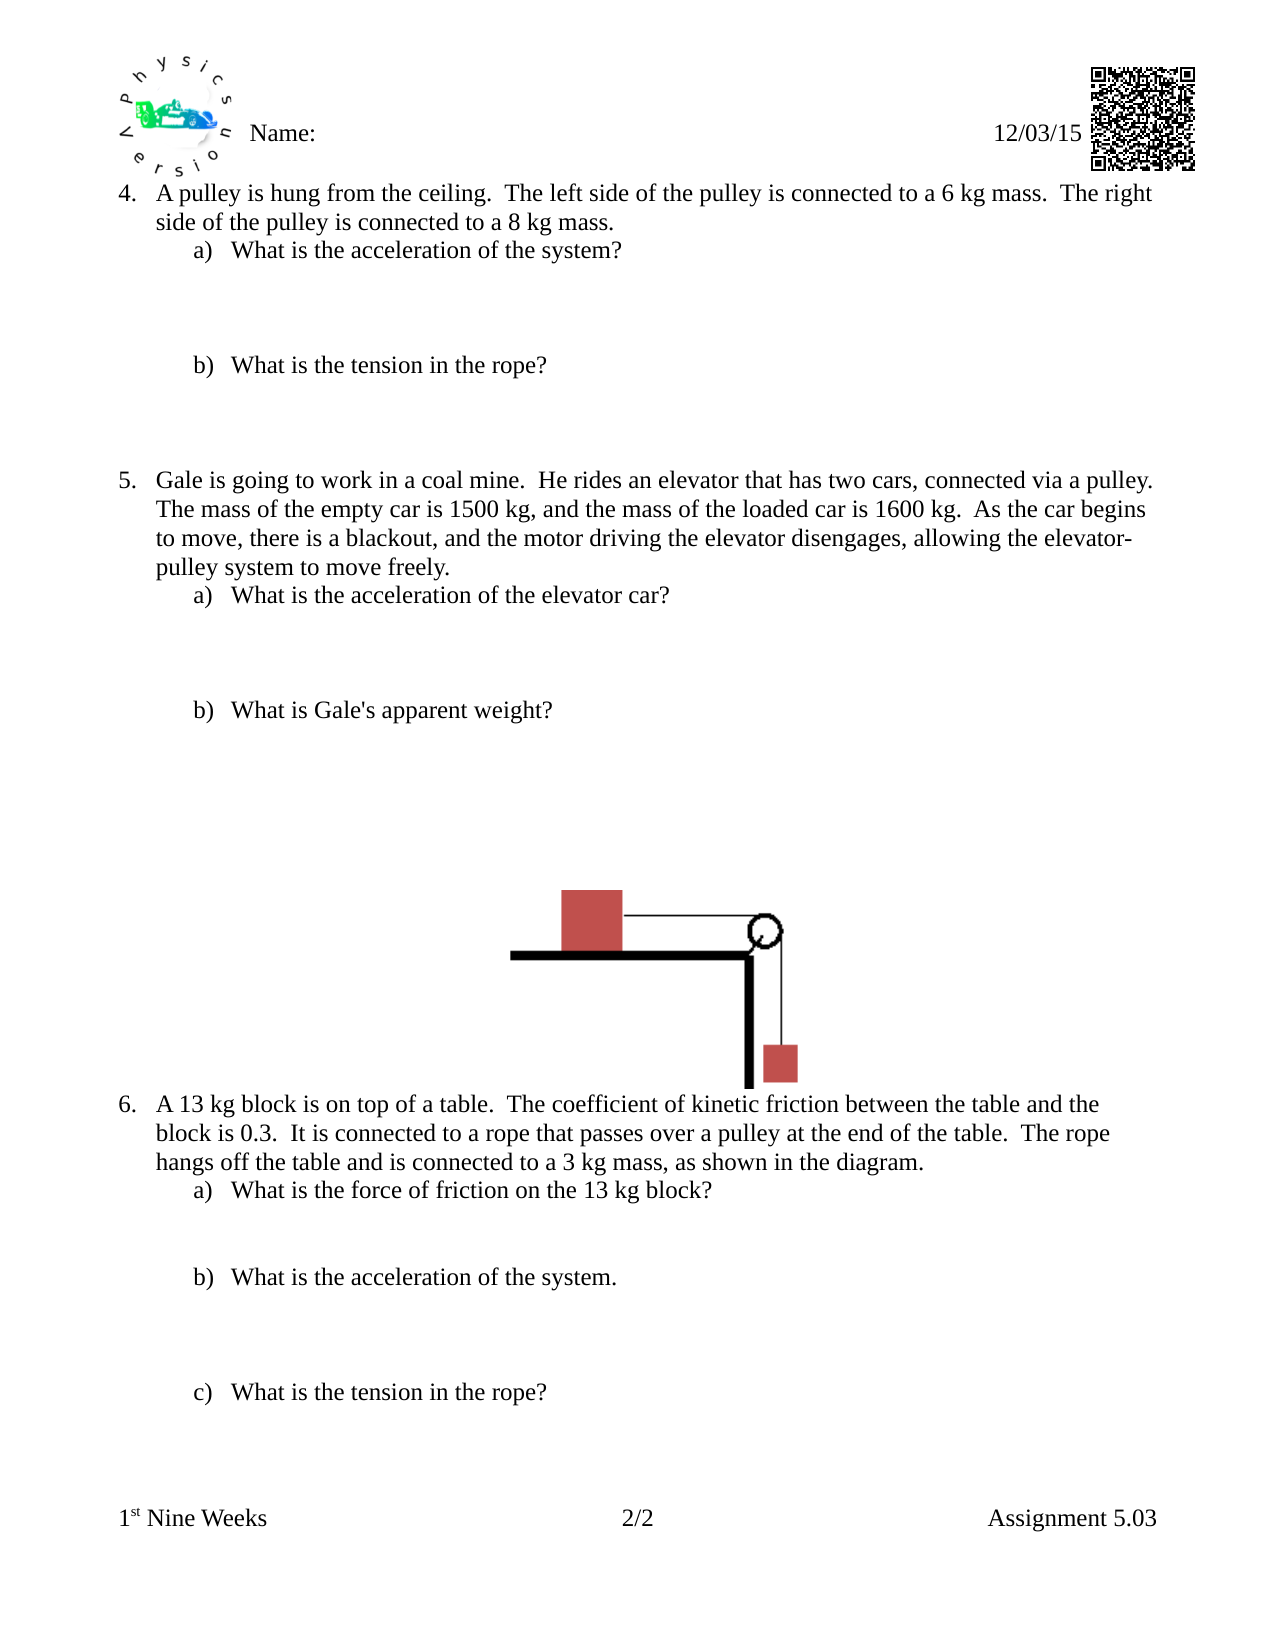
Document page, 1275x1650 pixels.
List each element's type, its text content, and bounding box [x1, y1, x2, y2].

list What is the tension in the rope? [193, 351, 1157, 379]
list What is the force of friction on the 13 kg block? [193, 1175, 1157, 1204]
picture [119, 56, 232, 177]
list A pulley is hung from the ceiling. The left side of the pulley is connected to a 6 kg mass. The right side of the pulley is connected to a 8 kg mass. [118, 176, 1157, 236]
list A 13 kg block is on top of a table. The coefficient of kinetic friction between the table and the block is 0.3. It is connected to a rope that passes over a pulley at the end of the table. The rope hangs off the table and is connected to a 3 kg mass, as shown in the diagram. [118, 868, 1157, 1175]
picture [1082, 58, 1203, 179]
list Gale is going to work in a coal mine. He rides an elevator that has two cars, connected via a pulley. The mass of the empty car is 1500 kg, and the mass of the loaded car is 1600 kg. As the car begins to move, there is a blackout, and the motor driving the elevator disengages, allowing the elevator-pulley system to move freely. [118, 466, 1157, 581]
list What is the acceleration of the system? [193, 236, 1157, 264]
list What is the acceleration of the system. [193, 1262, 1157, 1290]
picture [510, 890, 798, 1089]
list What is the tension in the rope? [193, 1377, 1157, 1405]
list What is Gale's apparent weight? [193, 696, 1157, 724]
list What is the acceleration of the elevator car? [193, 581, 1157, 609]
